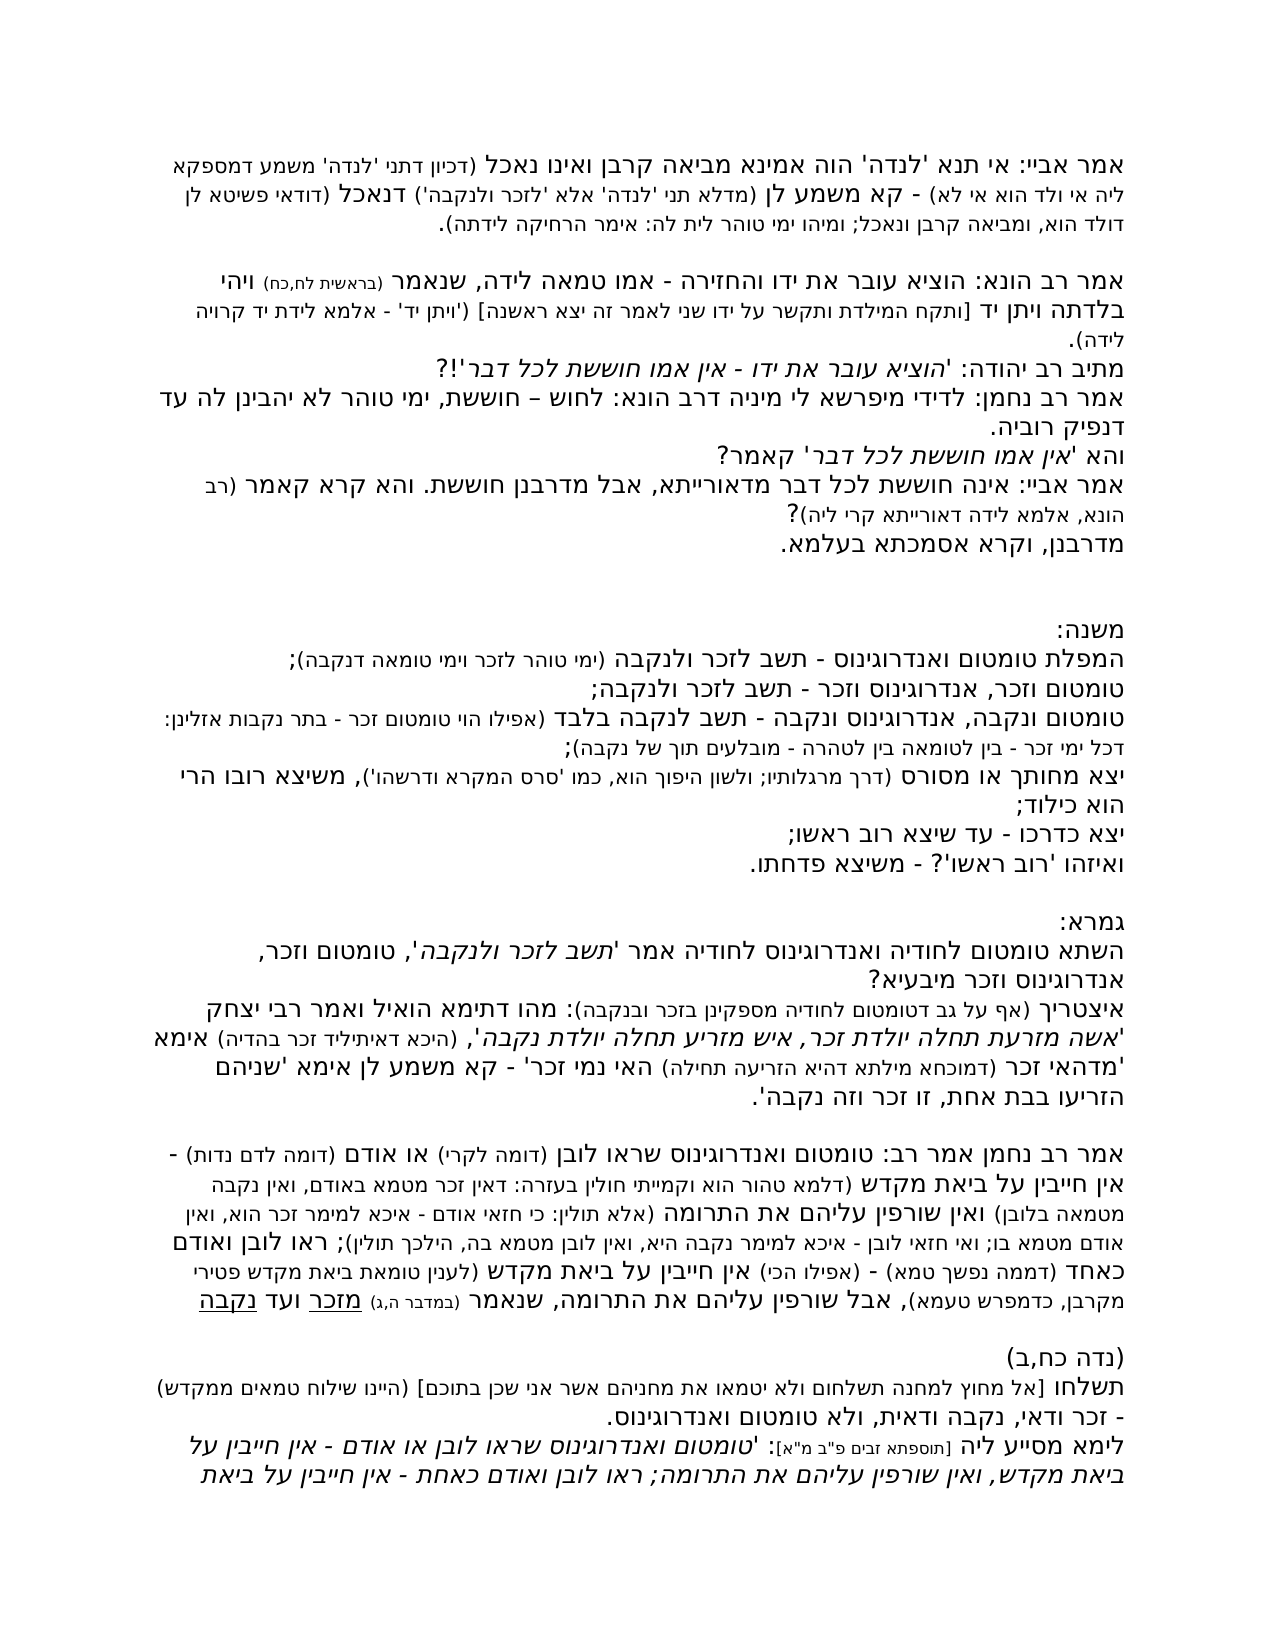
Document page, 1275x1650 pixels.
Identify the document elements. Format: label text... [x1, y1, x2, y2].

text גמרא: [150, 907, 1125, 936]
text ואיזהו 'רוב ראשו'? - משיצא פדחתו. [150, 849, 1125, 878]
text (נדה כח,ב) [150, 1343, 1125, 1372]
text אמר רב נחמן אמר רב: טומטום ואנדרוגינוס שראו לובן (דומה לקרי) או אודם (דומה לדם נדות) - אין חייבין על ביאת מקדש (דלמא טהור הוא וקמייתי חולין בעזרה: דאין זכר מטמא באודם, ואין נקבה מטמאה בלובן) ואין שורפין עליהם את התרומה (אלא תולין: כי חזאי אודם - איכא למימר זכר הוא, ואין אודם מטמא בו; ואי חזאי לובן - איכא למימר נקבה היא, ואין לובן מטמא בה, הילכך תולין); ראו לובן ואודם כאחד (דממה נפשך טמא) - (אפילו הכי) אין חייבין על ביאת מקדש (לענין טומאת ביאת מקדש פטירי מקרבן, כדמפרש טעמא), אבל שורפין עליהם את התרומה, שנאמר (במדבר ה,ג) מזכר ועד נקבה [150, 1139, 1125, 1314]
text אמר אביי: אי תנא 'לנדה' הוה אמינא מביאה קרבן ואינו נאכל (דכיון דתני 'לנדה' משמע דמספקא ליה אי ולד הוא אי לא) - קא משמע לן (מדלא תני 'לנדה' אלא 'לזכר ולנקבה') דנאכל (דודאי פשיטא לן דולד הוא, ומביאה קרבן ונאכל; ומיהו ימי טוהר לית לה: אימר הרחיקה לידתה). [150, 150, 1125, 237]
text השתא טומטום לחודיה ואנדרוגינוס לחודיה אמר 'תשב לזכר ולנקבה', טומטום וזכר, אנדרוגינוס וזכר מיבעיא? [150, 936, 1125, 994]
text מתיב רב יהודה: 'הוציא עובר את ידו - אין אמו חוששת לכל דבר'!? [150, 354, 1125, 383]
text יצא כדרכו - עד שיצא רוב ראשו; [150, 819, 1125, 849]
text אמר רב נחמן: לדידי מיפרשא לי מיניה דרב הונא: לחוש – חוששת, ימי טוהר לא יהבינן לה עד דנפיק רוביה. [150, 383, 1125, 441]
text אמר אביי: אינה חוששת לכל דבר מדאורייתא, אבל מדרבנן חוששת. והא קרא קאמר (רב הונא, אלמא לידה דאורייתא קרי ליה)? [150, 470, 1125, 529]
text המפלת טומטום ואנדרוגינוס - תשב לזכר ולנקבה (ימי טוהר לזכר וימי טומאה דנקבה); [150, 644, 1125, 674]
text לימא מסייע ליה [תוספתא זבים פ"ב מ"א]: 'טומטום ואנדרוגינוס שראו לובן או אודם - אין חייבין על ביאת מקדש, ואין שורפין עליהם את התרומה; ראו לובן ואודם כאחת - אין חייבין על ביאת [150, 1431, 1125, 1489]
text יצא מחותך או מסורס (דרך מרגלותיו; ולשון היפוך הוא, כמו 'סרס המקרא ודרשהו'), משיצא רובו הרי הוא כילוד; [150, 761, 1125, 819]
text טומטום ונקבה, אנדרוגינוס ונקבה - תשב לנקבה בלבד (אפילו הוי טומטום זכר - בתר נקבות אזלינן: דכל ימי זכר - בין לטומאה בין לטהרה - מובלעים תוך של נקבה); [150, 703, 1125, 761]
text מדרבנן, וקרא אסמכתא בעלמא. [150, 529, 1125, 558]
text טומטום וזכר, אנדרוגינוס וזכר - תשב לזכר ולנקבה; [150, 674, 1125, 703]
text והא 'אין אמו חוששת לכל דבר' קאמר? [150, 441, 1125, 470]
text משנה: [150, 615, 1125, 644]
text תשלחו [אל מחוץ למחנה תשלחום ולא יטמאו את מחניהם אשר אני שכן בתוכם] (היינו שילוח טמאים ממקדש) - זכר ודאי, נקבה ודאית, ולא טומטום ואנדרוגינוס. [150, 1372, 1125, 1431]
text איצטריך (אף על גב דטומטום לחודיה מספקינן בזכר ובנקבה): מהו דתימא הואיל ואמר רבי יצחק 'אשה מזרעת תחלה יולדת זכר, איש מזריע תחלה יולדת נקבה', (היכא דאיתיליד זכר בהדיה) אימא 'מדהאי זכר (דמוכחא מילתא דהיא הזריעה תחילה) האי נמי זכר' - קא משמע לן אימא 'שניהם הזריעו בבת אחת, זו זכר וזה נקבה'. [150, 994, 1125, 1111]
text אמר רב הונא: הוציא עובר את ידו והחזירה - אמו טמאה לידה, שנאמר (בראשית לח,כח) ויהי בלדתה ויתן יד [ותקח המילדת ותקשר על ידו שני לאמר זה יצא ראשנה] ('ויתן יד' - אלמא לידת יד קרויה לידה). [150, 266, 1125, 354]
